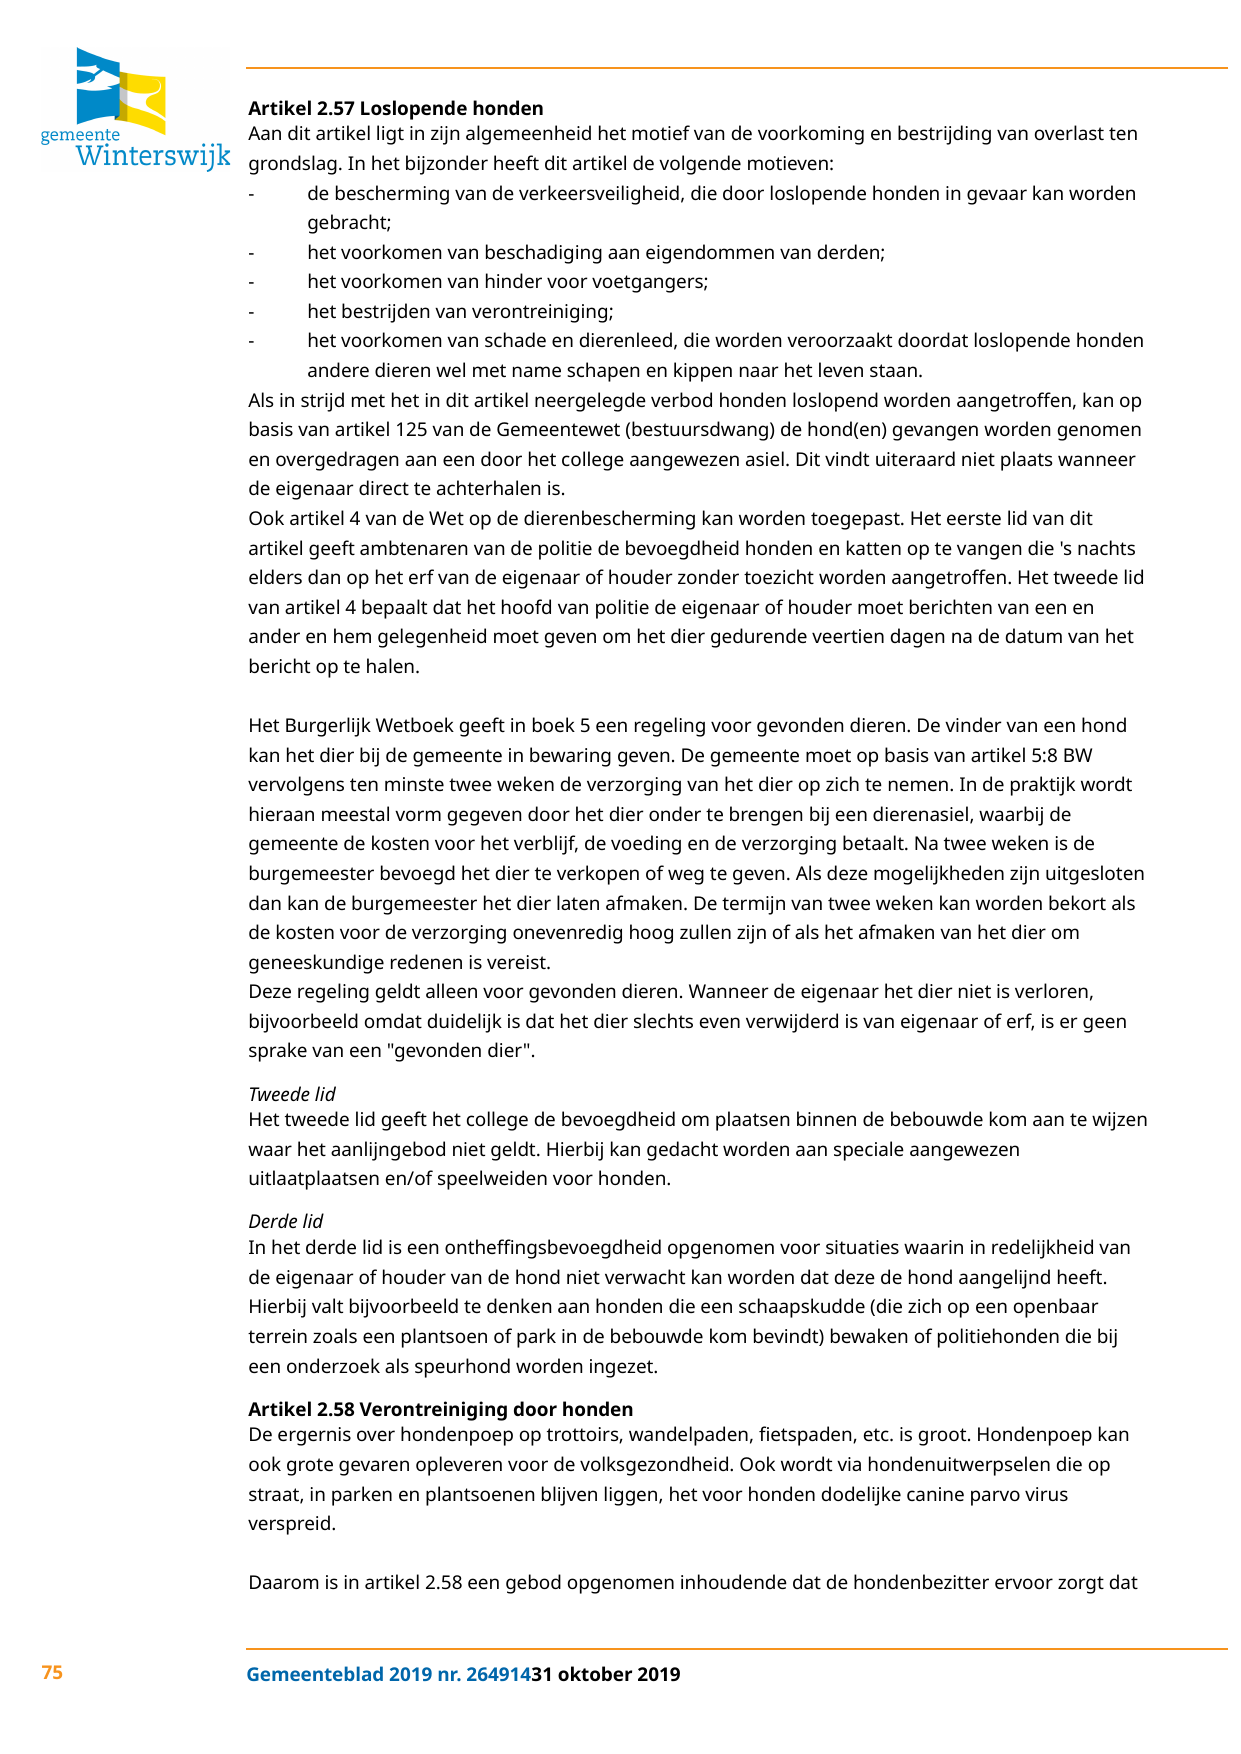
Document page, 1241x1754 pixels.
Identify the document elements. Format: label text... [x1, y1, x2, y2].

text Ook artikel 4 van de Wet op de dierenbescherming kan worden toegepast. Het eerste lid van dit artikel geeft ambtenaren van de politie de bevoegdheid honden en katten op te vangen die 's nachts elders dan op het erf van de eigenaar of houder zonder toezicht worden aangetroffen. Het tweede lid van artikel 4 bepaalt dat het hoofd van politie de eigenaar of houder moet berichten van een en ander en hem gelegenheid moet geven om het dier gedurende veertien dagen na de datum van het bericht op te halen. [248, 505, 1152, 679]
text Het Burgerlijk Wetboek geeft in boek 5 een regeling voor gevonden dieren. De vinder van een hond kan het dier bij de gemeente in bewaring geven. De gemeente moet op basis van artikel 5:8 BW vervolgens ten minste twee weken de verzorging van het dier op zich te nemen. In de praktijk wordt hieraan meestal vorm gegeven door het dier onder te brengen bij een dierenasiel, waarbij de gemeente de kosten voor het verblijf, de voeding en de verzorging betaalt. Na twee weken is de burgemeester bevoegd het dier te verkopen of weg te geven. Als deze mogelijkheden zijn uitgesloten dan kan de burgemeester het dier laten afmaken. De termijn van twee weken kan worden bekort als de kosten voor de verzorging onevenredig hoog zullen zijn of als het afmaken van het dier om geneeskundige redenen is vereist. [248, 712, 1152, 974]
text In het derde lid is een ontheffingsbevoegdheid opgenomen voor situaties waarin in redelijkheid van de eigenaar of houder van de hond niet verwacht kan worden dat deze de hond aangelijnd heeft. Hierbij valt bijvoorbeeld te denken aan honden die een schaapskudde (die zich op een openbaar terrein zoals een plantsoen of park in de bebouwde kom bevindt) bewaken of politiehonden die bij een onderzoek als speurhond worden ingezet. [248, 1234, 1152, 1378]
text Derde lid [248, 1209, 1152, 1234]
text Tweede lid [248, 1081, 1152, 1106]
list het voorkomen van beschadiging aan eigendommen van derden; [248, 239, 1152, 264]
text Artikel 2.58 Verontreiniging door honden [248, 1396, 1152, 1422]
text Als in strijd met het in dit artikel neergelegde verbod honden loslopend worden aangetroffen, kan op basis van artikel 125 van de Gemeentewet (bestuursdwang) de hond(en) gevangen worden genomen en overgedragen aan een door het college aangewezen asiel. Dit vindt uiteraard niet plaats wanneer de eigenaar direct te achterhalen is. [248, 387, 1152, 501]
list de bescherming van de verkeersveiligheid, die door loslopende honden in gevaar kan worden gebracht; [248, 180, 1152, 235]
text Deze regeling geldt alleen voor gevonden dieren. Wanneer de eigenaar het dier niet is verloren, bijvoorbeeld omdat duidelijk is dat het dier slechts even verwijderd is van eigenaar of erf, is er geen sprake van een "gevonden dier". [248, 978, 1152, 1063]
list het voorkomen van schade en dierenleed, die worden veroorzaakt doordat loslopende honden andere dieren wel met name schapen en kippen naar het leven staan. [248, 328, 1152, 383]
list het voorkomen van hinder voor voetgangers; [248, 268, 1152, 294]
picture [41, 47, 231, 172]
text De ergernis over hondenpoep op trottoirs, wandelpaden, fietspaden, etc. is groot. Hondenpoep kan ook grote gevaren opleveren voor de volksgezondheid. Ook wordt via hondenuitwerpselen die op straat, in parken en plantsoenen blijven liggen, het voor honden dodelijke canine parvo virus verspreid. [248, 1422, 1152, 1536]
text Daarom is in artikel 2.58 een gebod opgenomen inhoudende dat de hondenbezitter ervoor zorgt dat [248, 1569, 1152, 1595]
text Aan dit artikel ligt in zijn algemeenheid het motief van de voorkoming en bestrijding van overlast ten grondslag. In het bijzonder heeft dit artikel de volgende motieven: [248, 121, 1152, 176]
text Artikel 2.57 Loslopende honden [248, 95, 1152, 121]
text Het tweede lid geeft het college de bevoegdheid om plaatsen binnen de bebouwde kom aan te wijzen waar het aanlijngebod niet geldt. Hierbij kan gedacht worden aan speciale aangewezen uitlaatplaatsen en/of speelweiden voor honden. [248, 1106, 1152, 1191]
list het bestrijden van verontreiniging; [248, 298, 1152, 324]
picture [225, 153, 231, 162]
